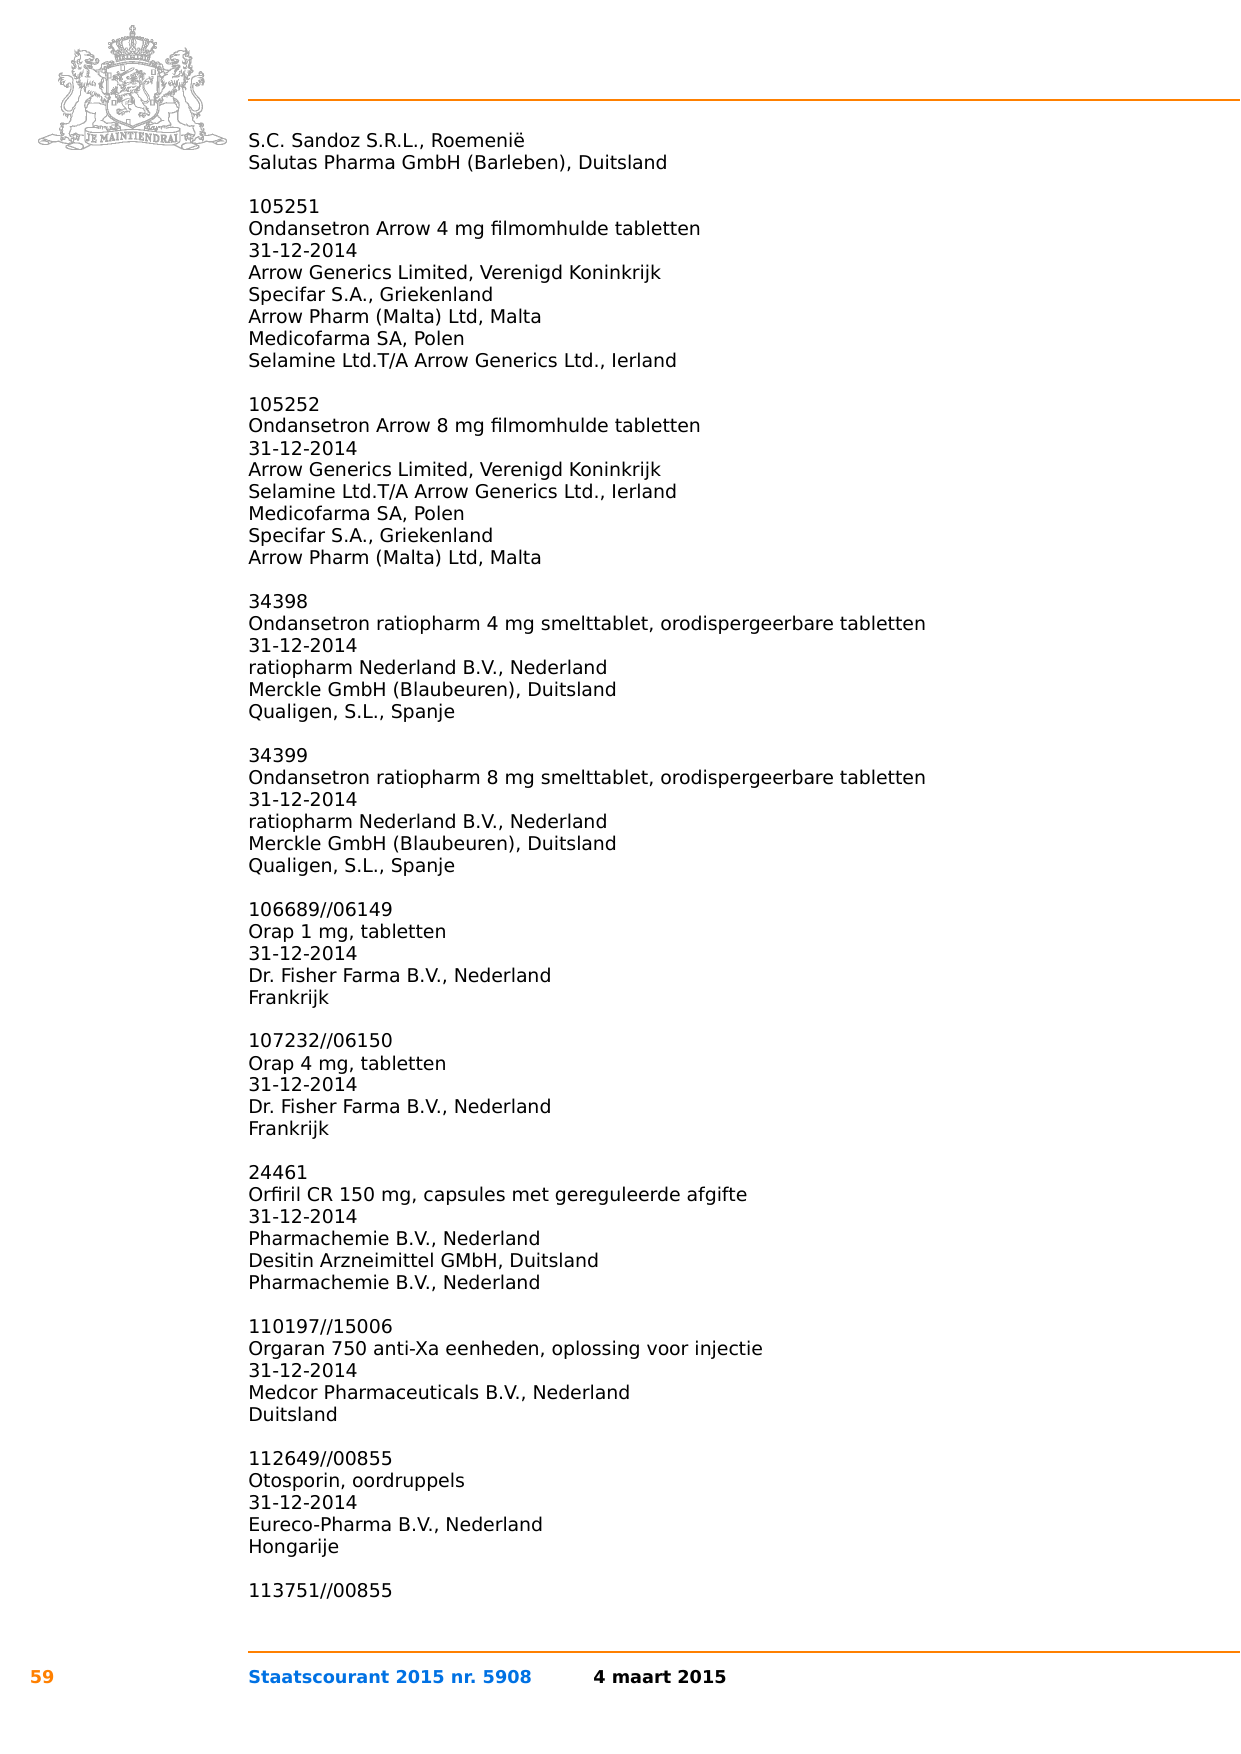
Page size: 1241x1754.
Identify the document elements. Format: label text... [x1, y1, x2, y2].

text Specifar S.A., Griekenland [248, 284, 1163, 306]
text S.C. Sandoz S.R.L., Roemenië [248, 130, 1163, 152]
text ratiopharm Nederland B.V., Nederland [248, 811, 1163, 833]
text Desitin Arzneimittel GMbH, Duitsland [248, 1250, 1163, 1272]
text Qualigen, S.L., Spanje [248, 855, 1163, 877]
text Arrow Generics Limited, Verenigd Koninkrijk [248, 459, 1163, 481]
text 106689//06149 [248, 899, 1163, 921]
text Medicofarma SA, Polen [248, 503, 1163, 525]
text Salutas Pharma GmbH (Barleben), Duitsland [248, 152, 1163, 174]
text 113751//00855 [248, 1579, 1163, 1601]
text Qualigen, S.L., Spanje [248, 701, 1163, 723]
text Merckle GmbH (Blaubeuren), Duitsland [248, 679, 1163, 701]
text 31-12-2014 [248, 1074, 1163, 1096]
text 31-12-2014 [248, 437, 1163, 459]
text Merckle GmbH (Blaubeuren), Duitsland [248, 833, 1163, 855]
text Arrow Generics Limited, Verenigd Koninkrijk [248, 262, 1163, 284]
text Eureco-Pharma B.V., Nederland [248, 1514, 1163, 1536]
text Arrow Pharm (Malta) Ltd, Malta [248, 306, 1163, 328]
text 31-12-2014 [248, 240, 1163, 262]
text 31-12-2014 [248, 1360, 1163, 1382]
text Orgaran 750 anti-Xa eenheden, oplossing voor injectie [248, 1338, 1163, 1360]
text 31-12-2014 [248, 943, 1163, 964]
text Orap 4 mg, tabletten [248, 1052, 1163, 1074]
text ratiopharm Nederland B.V., Nederland [248, 657, 1163, 679]
text Arrow Pharm (Malta) Ltd, Malta [248, 547, 1163, 569]
text Selamine Ltd.T/A Arrow Generics Ltd., Ierland [248, 349, 1163, 372]
picture [38, 25, 227, 150]
text Orap 1 mg, tabletten [248, 921, 1163, 943]
text Pharmachemie B.V., Nederland [248, 1228, 1163, 1250]
text Otosporin, oordruppels [248, 1470, 1163, 1492]
text Duitsland [248, 1404, 1163, 1426]
text 31-12-2014 [248, 635, 1163, 657]
text 31-12-2014 [248, 1206, 1163, 1228]
text 31-12-2014 [248, 1492, 1163, 1514]
text 105252 [248, 393, 1163, 415]
text Specifar S.A., Griekenland [248, 525, 1163, 547]
text 34398 [248, 591, 1163, 613]
text Ondansetron Arrow 4 mg filmomhulde tabletten [248, 218, 1163, 240]
text Selamine Ltd.T/A Arrow Generics Ltd., Ierland [248, 481, 1163, 503]
text 105251 [248, 196, 1163, 218]
text Orfiril CR 150 mg, capsules met gereguleerde afgifte [248, 1184, 1163, 1206]
text 31-12-2014 [248, 789, 1163, 811]
text 34399 [248, 745, 1163, 767]
text Hongarije [248, 1536, 1163, 1558]
text Frankrijk [248, 987, 1163, 1008]
text Medcor Pharmaceuticals B.V., Nederland [248, 1382, 1163, 1404]
text Pharmachemie B.V., Nederland [248, 1272, 1163, 1294]
text Ondansetron ratiopharm 4 mg smelttablet, orodispergeerbare tabletten [248, 613, 1163, 635]
text 24461 [248, 1162, 1163, 1184]
text 110197//15006 [248, 1316, 1163, 1338]
text Dr. Fisher Farma B.V., Nederland [248, 1096, 1163, 1118]
text 107232//06150 [248, 1030, 1163, 1052]
text Medicofarma SA, Polen [248, 328, 1163, 349]
text Ondansetron ratiopharm 8 mg smelttablet, orodispergeerbare tabletten [248, 767, 1163, 789]
text Frankrijk [248, 1118, 1163, 1140]
text Ondansetron Arrow 8 mg filmomhulde tabletten [248, 415, 1163, 437]
text 112649//00855 [248, 1448, 1163, 1470]
text Dr. Fisher Farma B.V., Nederland [248, 964, 1163, 987]
